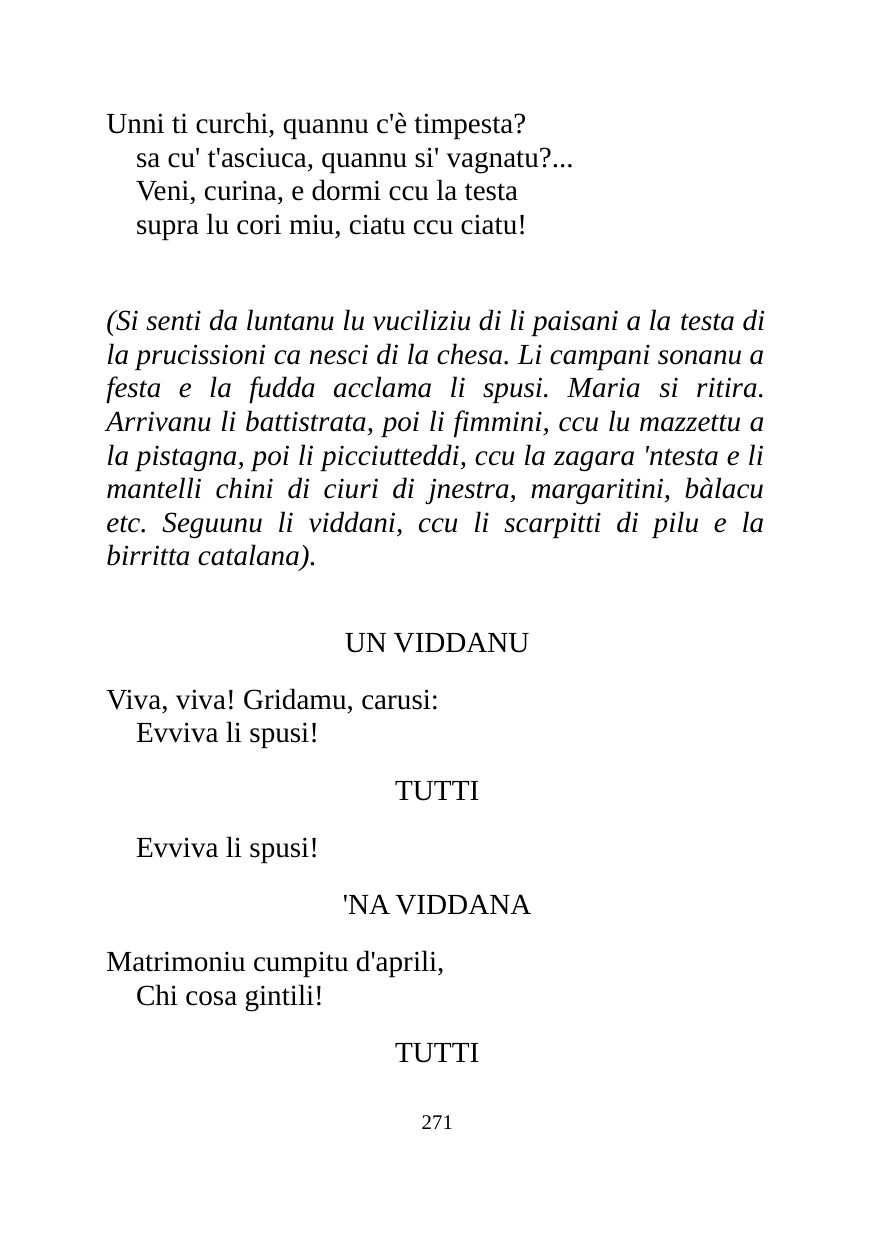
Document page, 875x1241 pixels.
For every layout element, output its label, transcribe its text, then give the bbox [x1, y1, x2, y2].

text Viva, viva! Gridamu, carusi: Evviva li spusi! [106, 682, 768, 749]
text (Si senti da luntanu lu vuciliziu di li paisani a la testa di la prucissioni ca nesci di la chesa. Li campani sonanu a festa e la fudda acclama li spusi. Maria si ritira. Arrivanu li battistrata, poi li fimmini, ccu lu mazzettu a la pistagna, poi li picciutteddi, ccu la zagara 'ntesta e li mantelli chini di ciuri di jnestra, margaritini, bàlacu etc. Seguunu li viddani, ccu li scarpitti di pilu e la birritta catalana). [106, 303, 768, 572]
text TUTTI [106, 773, 768, 806]
text Evviva li spusi! [106, 830, 768, 863]
text Unni ti curchi, quannu c'è timpesta? sa cu' t'asciuca, quannu si' vagnatu?... Veni, curina, e dormi ccu la testa supra lu cori miu, ciatu ccu ciatu! [106, 106, 768, 240]
text 'NA VIDDANA [106, 887, 768, 921]
text Matrimoniu cumpitu d'aprili, Chi cosa gintili! [106, 944, 768, 1011]
text TUTTI [106, 1035, 768, 1069]
text UN VIDDANU [106, 625, 768, 658]
